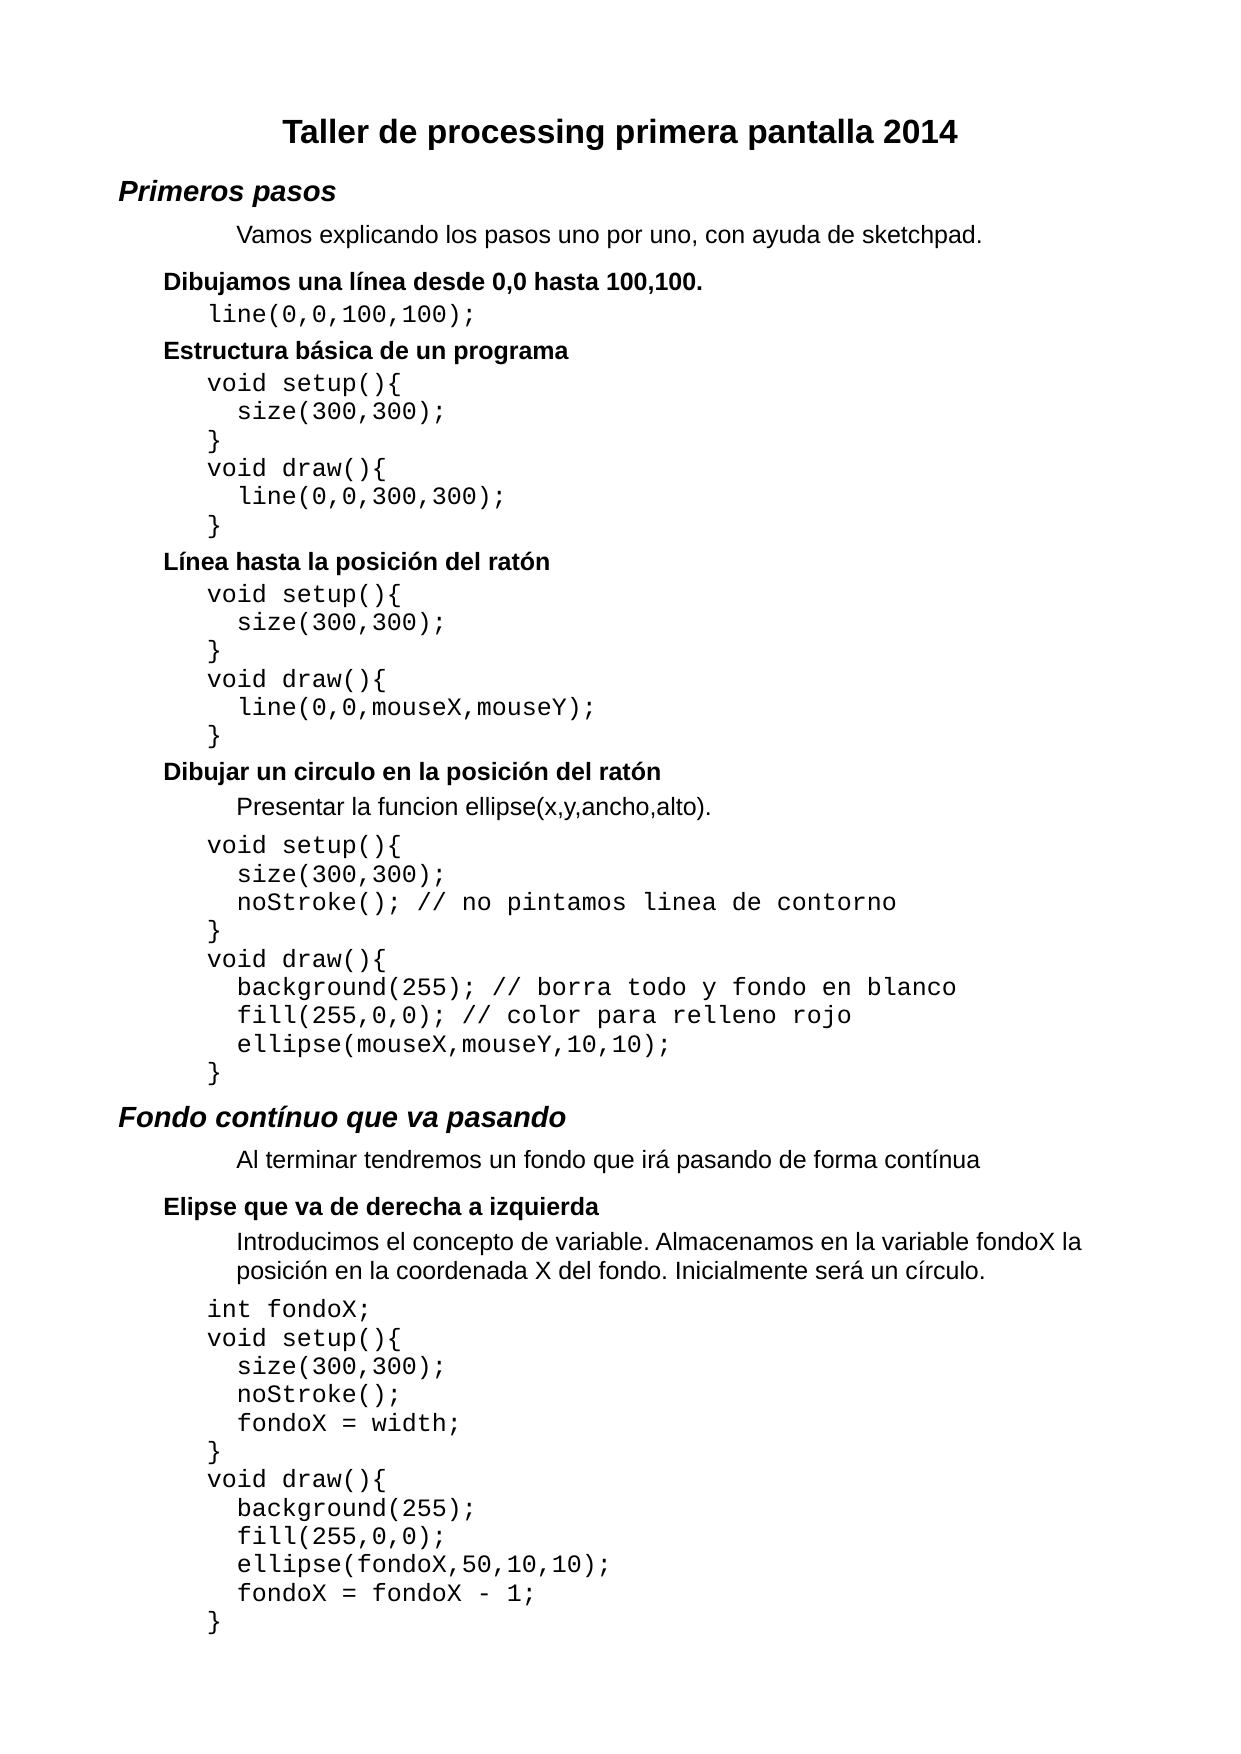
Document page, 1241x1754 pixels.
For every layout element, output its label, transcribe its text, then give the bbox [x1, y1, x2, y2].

text } [207, 1609, 1122, 1637]
text background(255); // borra todo y fondo en blanco [207, 975, 1122, 1003]
text fondoX = width; [207, 1410, 1122, 1439]
subtitle Taller de processing primera pantalla 2014 [118, 112, 1122, 151]
text Presentar la funcion ellipse(x,y,ancho,alto). [236, 792, 1122, 821]
text void setup(){ [207, 833, 1122, 861]
text ellipse(fondoX,50,10,10); [207, 1552, 1122, 1580]
subtitle Estructura básica de un programa [163, 336, 1122, 364]
subtitle Fondo contínuo que va pasando [118, 1100, 1122, 1133]
text line(0,0,mouseX,mouseY); [207, 694, 1122, 723]
text Vamos explicando los pasos uno por uno, con ayuda de sketchpad. [236, 220, 1122, 248]
text fill(255,0,0); [207, 1524, 1122, 1552]
text background(255); [207, 1495, 1122, 1524]
text int fondoX; [207, 1297, 1122, 1325]
text } [207, 638, 1122, 666]
subtitle Línea hasta la posición del ratón [163, 546, 1122, 575]
text } [207, 918, 1122, 946]
text fill(255,0,0); // color para relleno rojo [207, 1003, 1122, 1031]
text size(300,300); [207, 609, 1122, 638]
text ellipse(mouseX,mouseY,10,10); [207, 1031, 1122, 1060]
text void setup(){ [207, 581, 1122, 609]
text } [207, 1439, 1122, 1467]
text } [207, 723, 1122, 751]
text void draw(){ [207, 666, 1122, 694]
text size(300,300); [207, 399, 1122, 427]
text } [207, 427, 1122, 456]
text void draw(){ [207, 946, 1122, 975]
text void setup(){ [207, 1325, 1122, 1354]
text size(300,300); [207, 861, 1122, 890]
text Introducimos el concepto de variable. Almacenamos en la variable fondoX la posición en la coordenada X del fondo. Inicialmente será un círculo. [236, 1227, 1122, 1284]
text void draw(){ [207, 1467, 1122, 1495]
text void setup(){ [207, 371, 1122, 399]
subtitle Dibujamos una línea desde 0,0 hasta 100,100. [163, 267, 1122, 296]
subtitle Primeros pasos [118, 174, 1122, 208]
text size(300,300); [207, 1354, 1122, 1382]
subtitle Elipse que va de derecha a izquierda [163, 1192, 1122, 1221]
text line(0,0,100,100); [207, 302, 1122, 330]
text line(0,0,300,300); [207, 484, 1122, 512]
text } [207, 1060, 1122, 1088]
text void draw(){ [207, 456, 1122, 484]
text Al terminar tendremos un fondo que irá pasando de forma contínua [236, 1145, 1122, 1174]
text } [207, 512, 1122, 541]
text noStroke(); // no pintamos linea de contorno [207, 890, 1122, 918]
text fondoX = fondoX - 1; [207, 1580, 1122, 1609]
text noStroke(); [207, 1382, 1122, 1410]
subtitle Dibujar un circulo en la posición del ratón [163, 757, 1122, 786]
